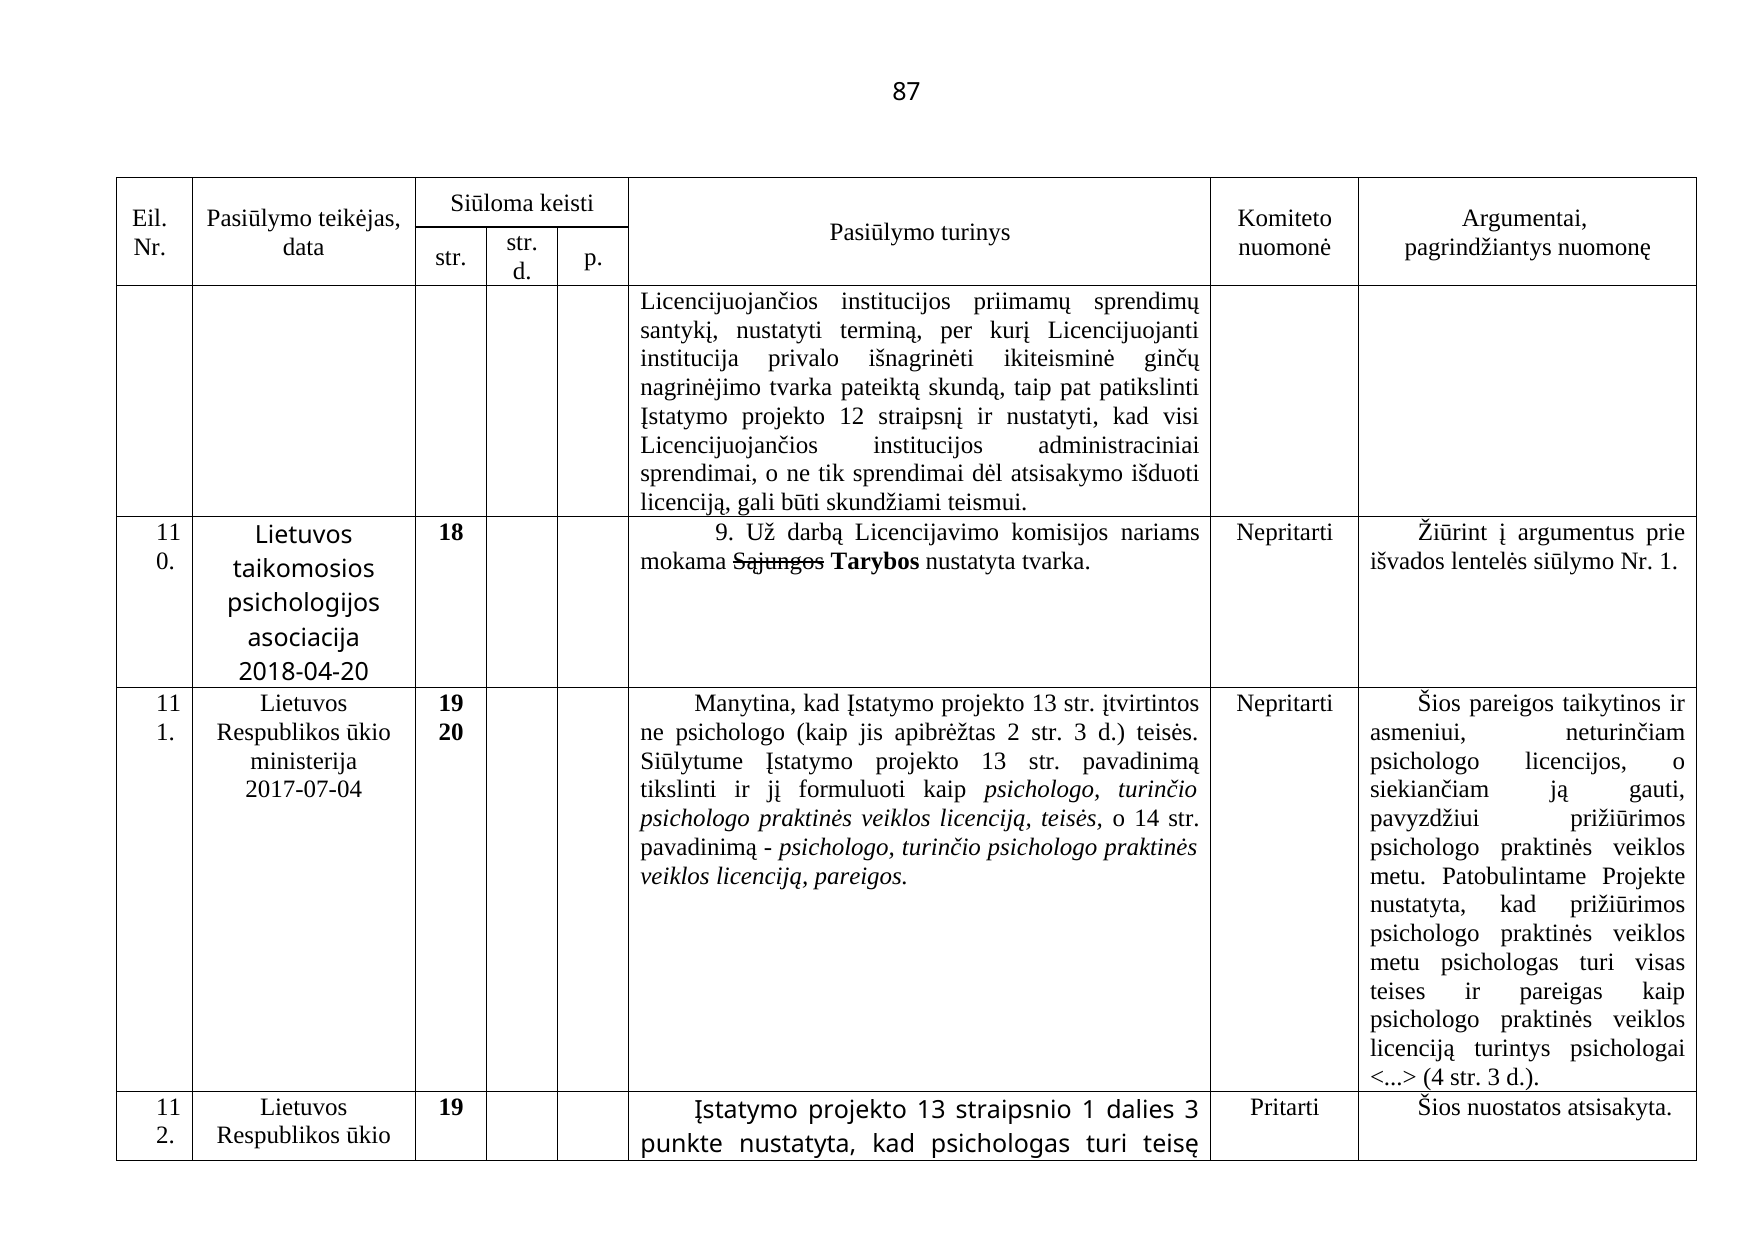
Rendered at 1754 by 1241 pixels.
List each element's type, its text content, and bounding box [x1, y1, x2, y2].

table_cell [487, 688, 557, 1091]
table_cell Nepritarti [1211, 688, 1358, 1091]
table_cell Šios pareigos taikytinos ir asmeniui, neturinčiam psichologo licencijos, o siekiančiam ją gauti, pavyzdžiui prižiūrimos psichologo praktinės veiklos metu. Patobulintame Projekte nustatyta, kad prižiūrimos psichologo praktinės veiklos metu psichologas turi visas teises ir pareigas kaip psichologo praktinės veiklos licenciją turintys psichologai <...> (4 str. 3 d.). [1359, 688, 1696, 1091]
table_cell [558, 688, 628, 1091]
table_cell [487, 1092, 557, 1160]
table_cell 19 [416, 1092, 486, 1160]
table_cell Lietuvos Respublikos ūkio [193, 1092, 415, 1160]
table_header Pasiūlymo teikėjas, data [193, 178, 415, 285]
table_cell [1211, 286, 1358, 516]
table_cell p. [558, 228, 628, 285]
table_cell [487, 517, 557, 687]
table_cell str. d. [487, 228, 557, 285]
table_header Siūloma keisti [416, 178, 628, 226]
table_cell [558, 1092, 628, 1160]
table_header Argumentai, pagrindžiantys nuomonę [1359, 178, 1696, 285]
table_cell [487, 286, 557, 516]
table_cell [416, 286, 486, 516]
table_cell 18 [416, 517, 486, 687]
table_cell Šios nuostatos atsisakyta. [1359, 1092, 1696, 1160]
table_cell Įstatymo projekto 13 straipsnio 1 dalies 3 punkte nustatyta, kad psichologas turi teisę [629, 1092, 1210, 1160]
table_cell str. [416, 228, 486, 285]
table_cell Pritarti [1211, 1092, 1358, 1160]
table_cell Nepritarti [1211, 517, 1358, 687]
table_cell [117, 517, 192, 687]
table_cell Licencijuojančios institucijos priimamų sprendimų santykį, nustatyti terminą, per kurį Licencijuojanti institucija privalo išnagrinėti ikiteisminė ginčų nagrinėjimo tvarka pateiktą skundą, taip pat patikslinti Įstatymo projekto 12 straipsnį ir nustatyti, kad visi Licencijuojančios institucijos administraciniai sprendimai, o ne tik sprendimai dėl atsisakymo išduoti licenciją, gali būti skundžiami teismui. [629, 286, 1210, 516]
table_cell [117, 688, 192, 1091]
table_cell [117, 1092, 192, 1160]
table_cell [558, 517, 628, 687]
table_cell 9. Už darbą Licencijavimo komisijos nariams mokama Sąjungos Tarybos nustatyta tvarka. [629, 517, 1210, 687]
table_header Komiteto nuomonė [1211, 178, 1358, 285]
table_cell [558, 286, 628, 516]
table_header Pasiūlymo turinys [629, 178, 1210, 285]
table_cell [193, 286, 415, 516]
table_cell Žiūrint į argumentus prie išvados lentelės siūlymo Nr. 1. [1359, 517, 1696, 687]
table_cell Lietuvos taikomosios psichologijos asociacija 2018-04-20 [193, 517, 415, 687]
table_cell Lietuvos Respublikos ūkio ministerija 2017-07-04 [193, 688, 415, 1091]
table_cell [117, 286, 192, 516]
table_header Eil. Nr. [117, 178, 192, 285]
table_cell [1359, 286, 1696, 516]
table_cell Manytina, kad Įstatymo projekto 13 str. įtvirtintos ne psichologo (kaip jis apibrėžtas 2 str. 3 d.) teisės. Siūlytume Įstatymo projekto 13 str. pavadinimą tikslinti ir jį formuluoti kaip psichologo, turinčio psichologo praktinės veiklos licenciją, teisės, o 14 str. pavadinimą - psichologo, turinčio psichologo praktinės veiklos licenciją, pareigos. [629, 688, 1210, 1091]
table_cell 19 20 [416, 688, 486, 1091]
